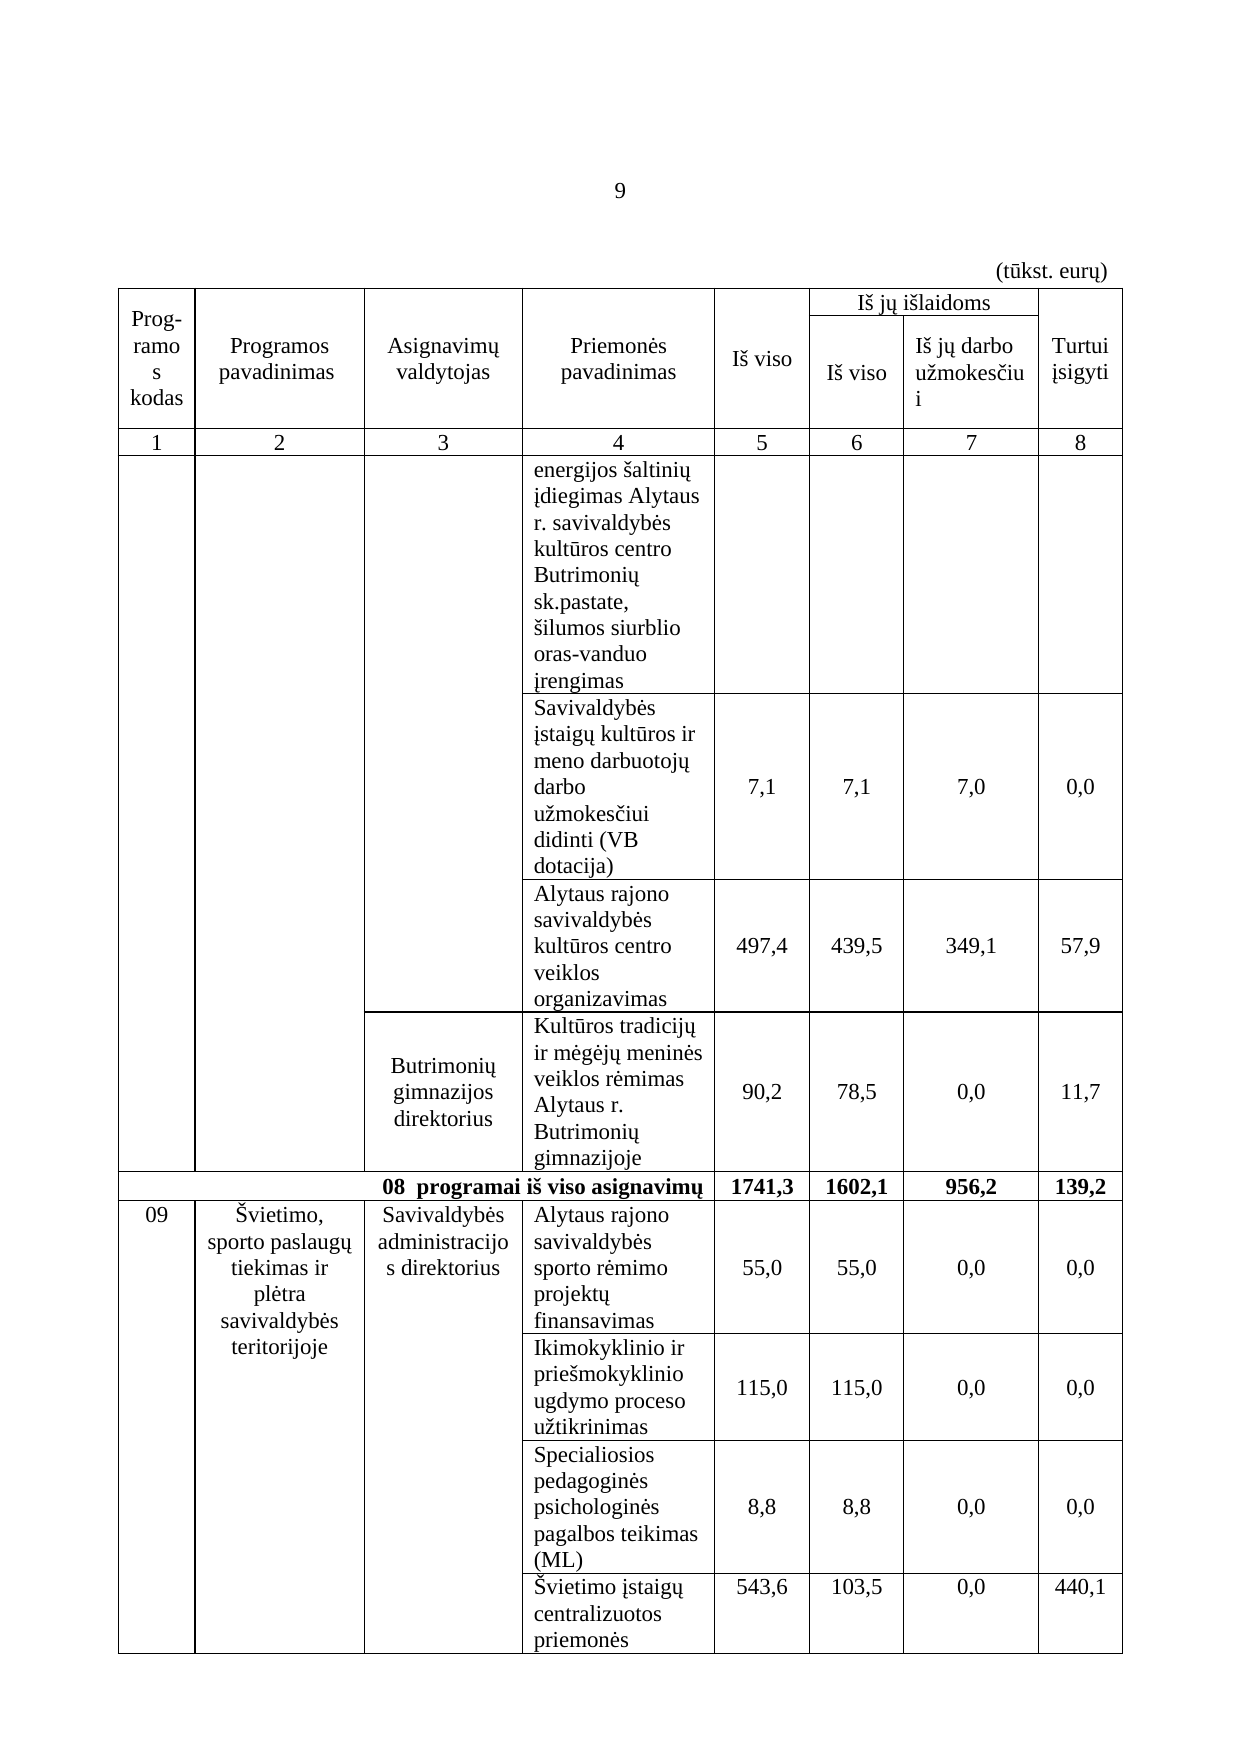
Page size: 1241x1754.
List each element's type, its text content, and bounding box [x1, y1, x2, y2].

table_cell [904, 456, 1038, 693]
table_cell 6 [810, 429, 903, 455]
table_cell 349,1 [904, 880, 1038, 1011]
table_cell 115,0 [715, 1334, 809, 1439]
table_cell Švietimo įstaigų centralizuotos priemonės [523, 1574, 714, 1652]
table_header [715, 253, 809, 288]
table_cell 1741,3 [715, 1172, 809, 1200]
table_cell Iš viso [810, 316, 903, 427]
table_cell [119, 456, 194, 1171]
table_header [809, 253, 904, 288]
table_cell 543,6 [715, 1574, 809, 1652]
table_cell [715, 456, 809, 693]
table_cell Turtui įsigyti [1039, 289, 1122, 427]
table_cell 7,1 [810, 694, 903, 879]
table_cell Programos pavadinimas [196, 289, 364, 427]
table_cell 0,0 [904, 1334, 1038, 1439]
table_cell Alytaus rajono savivaldybės kultūros centro veiklos organizavimas [523, 880, 714, 1011]
table_cell 139,2 [1039, 1172, 1122, 1200]
table_cell Butrimonių gimnazijos direktorius [365, 1013, 522, 1171]
table_cell 8,8 [810, 1441, 903, 1572]
table_cell 55,0 [715, 1201, 809, 1333]
table_cell 8,8 [715, 1441, 809, 1572]
table_cell 5 [715, 429, 809, 455]
table_cell 0,0 [904, 1574, 1038, 1652]
table_cell Švietimo, sporto paslaugų tiekimas ir plėtra savivaldybės teritorijoje [196, 1201, 364, 1652]
table_cell 8 [1039, 429, 1122, 455]
table_cell Asignavimų valdytojas [365, 289, 522, 427]
table_cell 11,7 [1039, 1013, 1122, 1171]
table_cell 55,0 [810, 1201, 903, 1333]
table_cell 2 [196, 429, 364, 455]
table_cell 439,5 [810, 880, 903, 1011]
table_cell 78,5 [810, 1013, 903, 1171]
table_cell Savivaldybės įstaigų kultūros ir meno darbuotojų darbo užmokesčiui didinti (VB dotacija) [523, 694, 714, 879]
table_cell [196, 456, 364, 1171]
table_cell Ikimokyklinio ir priešmokyklinio ugdymo proceso užtikrinimas [523, 1334, 714, 1439]
table_cell Kultūros tradicijų ir mėgėjų meninės veiklos rėmimas Alytaus r. Butrimonių gimnazijoje [523, 1013, 714, 1171]
table_cell 103,5 [810, 1574, 903, 1652]
table_cell 115,0 [810, 1334, 903, 1439]
table_cell 0,0 [1039, 1441, 1122, 1572]
table_cell energijos šaltinių įdiegimas Alytaus r. savivaldybės kultūros centro Butrimonių sk.pastate, šilumos siurblio oras-vanduo įrengimas [523, 456, 714, 693]
table_header [522, 253, 715, 288]
table_cell 09 [119, 1201, 194, 1652]
table_cell Priemonės pavadinimas [523, 289, 714, 427]
table_cell 7,0 [904, 694, 1038, 879]
table_cell 57,9 [1039, 880, 1122, 1011]
table_header [364, 253, 522, 288]
table_cell 90,2 [715, 1013, 809, 1171]
table_cell 956,2 [904, 1172, 1038, 1200]
table_cell 7 [904, 429, 1038, 455]
table_cell Savivaldybės administracijos direktorius [365, 1201, 522, 1652]
table_cell 4 [523, 429, 714, 455]
table_cell 7,1 [715, 694, 809, 879]
table_cell 0,0 [904, 1013, 1038, 1171]
table_cell [365, 456, 522, 1011]
table_cell Iš jų išlaidoms [810, 289, 1038, 315]
table_cell 3 [365, 429, 522, 455]
table_cell [1039, 456, 1122, 693]
table_cell 0,0 [1039, 1334, 1122, 1439]
table_cell Iš viso [715, 289, 809, 427]
table_cell 497,4 [715, 880, 809, 1011]
table_cell Specialiosios pedagoginės psichologinės pagalbos teikimas (ML) [523, 1441, 714, 1572]
table_cell 08 programai iš viso asignavimų [119, 1172, 714, 1200]
table_cell 0,0 [1039, 1201, 1122, 1333]
table_cell Alytaus rajono savivaldybės sporto rėmimo projektų finansavimas [523, 1201, 714, 1333]
table_cell 440,1 [1039, 1574, 1122, 1652]
table_cell [810, 456, 903, 693]
table_cell 0,0 [904, 1441, 1038, 1572]
table_header [195, 253, 364, 288]
table_cell 1602,1 [810, 1172, 903, 1200]
table_cell 1 [119, 429, 194, 455]
table_header (tūkst. eurų) [904, 253, 1122, 288]
table_cell Prog-ramos kodas [119, 289, 194, 427]
table_cell 0,0 [904, 1201, 1038, 1333]
table_cell 0,0 [1039, 694, 1122, 879]
table_cell Iš jų darbo užmokesčiui [904, 316, 1038, 427]
table_header [118, 253, 195, 288]
